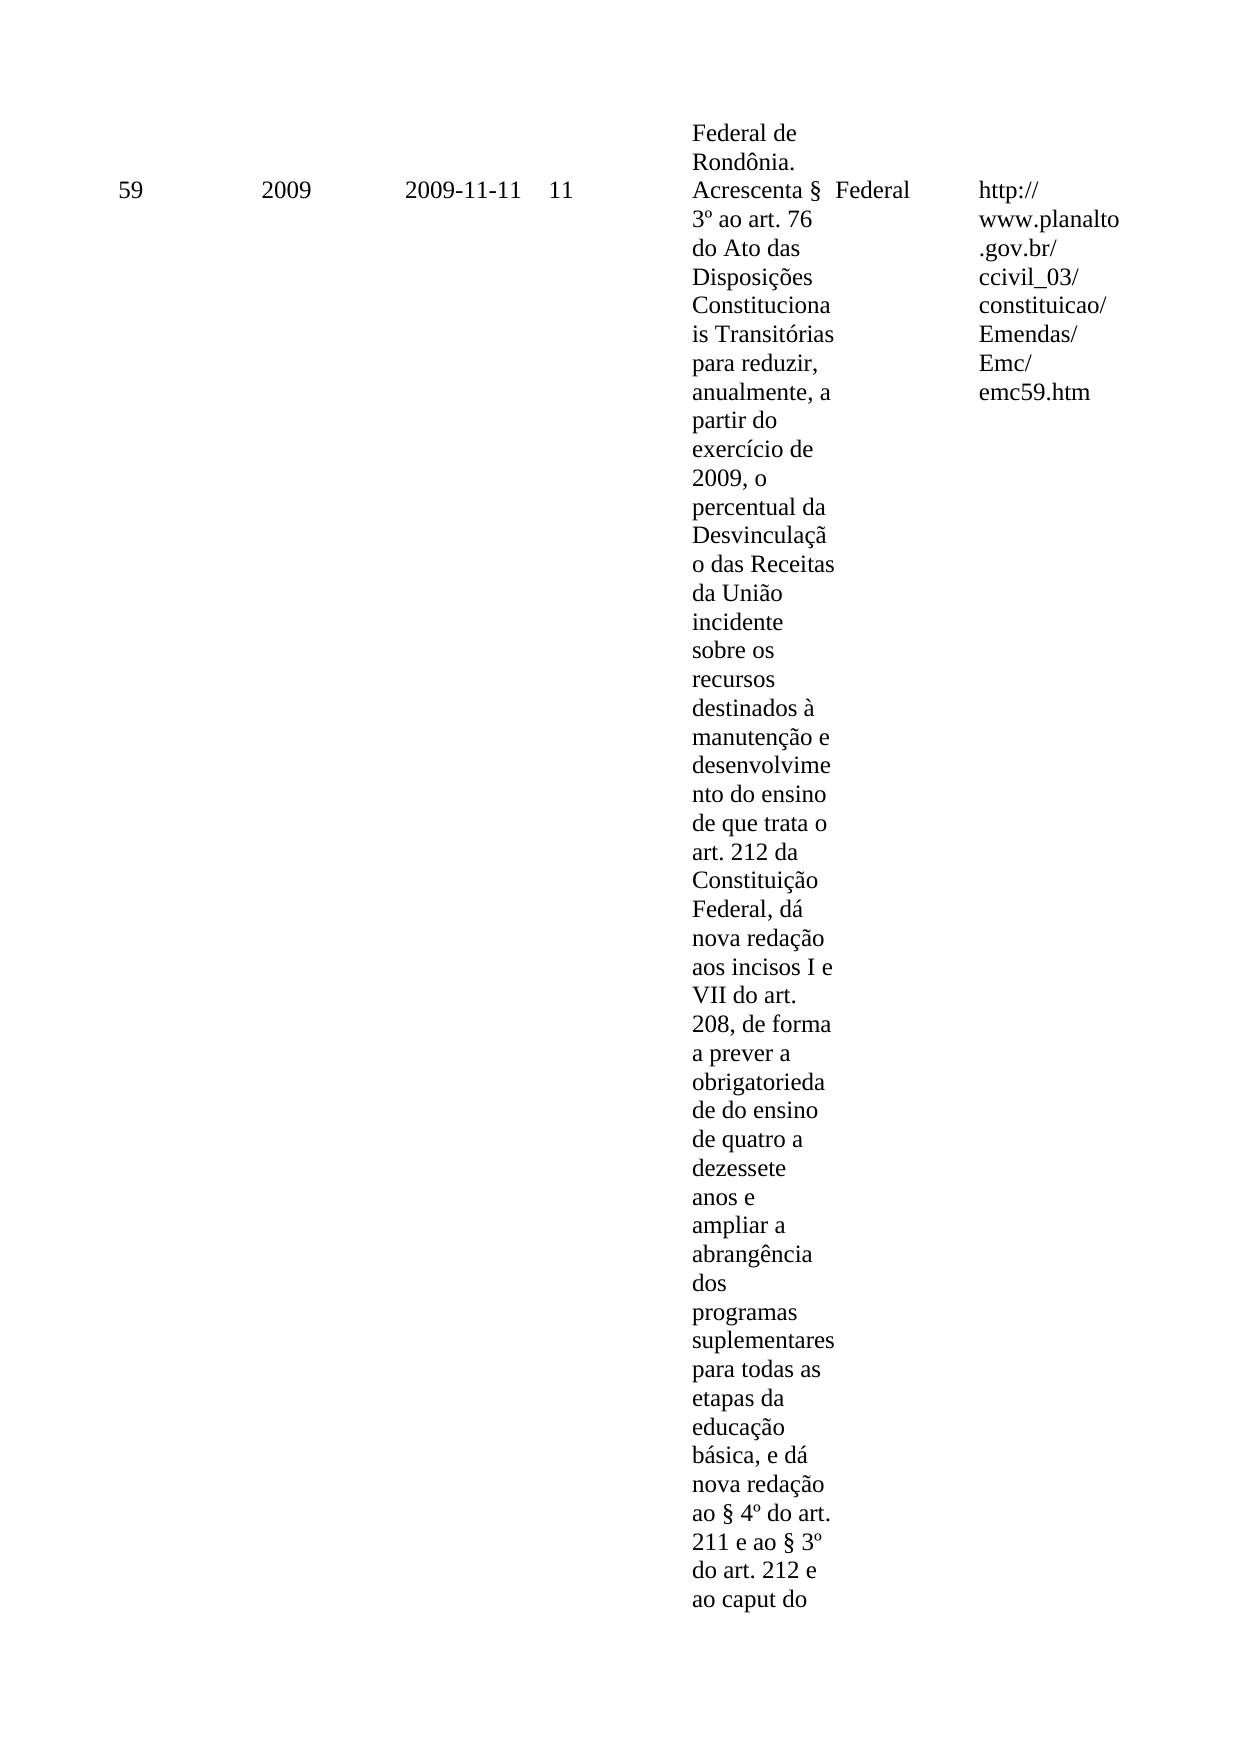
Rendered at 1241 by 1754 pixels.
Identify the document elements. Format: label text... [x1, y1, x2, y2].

table_cell 11 [548, 176, 692, 1613]
table_cell [405, 118, 548, 176]
table_cell [548, 118, 692, 176]
table_cell Federal [835, 176, 979, 1613]
table_cell [979, 118, 1122, 176]
table_cell Acrescenta § 3º ao art. 76 do Ato das Disposições Constitucionais Transitórias para reduzir, anualmente, a partir do exercício de 2009, o percentual da Desvinculação das Receitas da União incidente sobre os recursos destinados à manutenção e desenvolvimento do ensino de que trata o art. 212 da Constituição Federal, dá nova redação aos incisos I e VII do art. 208, de forma a prever a obrigatoriedade do ensino de quatro a dezessete anos e ampliar a abrangência dos programas suplementares para todas as etapas da educação básica, e dá nova redação ao § 4º do art. 211 e ao § 3º do art. 212 e ao caput do [692, 176, 835, 1613]
table_cell [118, 118, 261, 176]
table_cell Federal de Rondônia. [692, 118, 835, 176]
table_cell 2009-11-11 [405, 176, 548, 1613]
table_cell http://www.planalto.gov.br/ccivil_03/constituicao/Emendas/Emc/emc59.htm [979, 176, 1122, 1613]
table_cell 2009 [261, 176, 405, 1613]
table_cell 59 [118, 176, 261, 1613]
table_cell [835, 118, 979, 176]
table_cell [261, 118, 405, 176]
